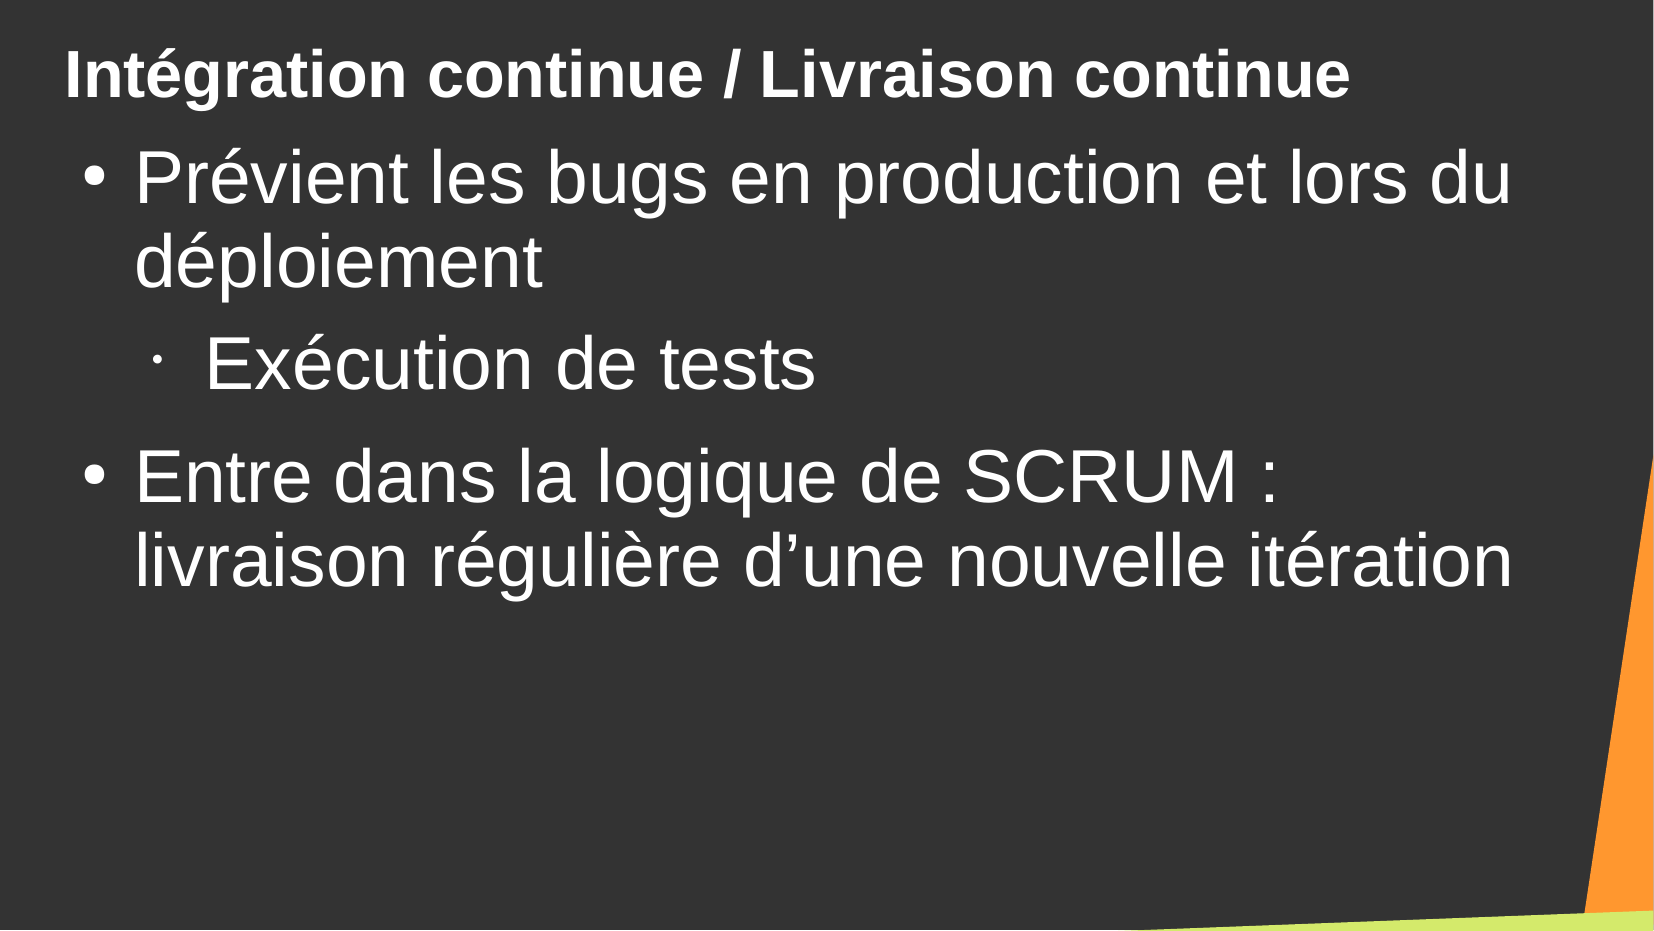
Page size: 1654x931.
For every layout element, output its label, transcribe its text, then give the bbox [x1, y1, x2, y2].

text_box [1118, 451, 1654, 931]
title Intégration continue / Livraison continue [64, 37, 1388, 115]
list Prévient les bugs en production et lors du déploiement Exécution de tests Entre dans la logique de SCRUM : livraison régulière d’une nouvelle itération [63, 135, 1542, 674]
